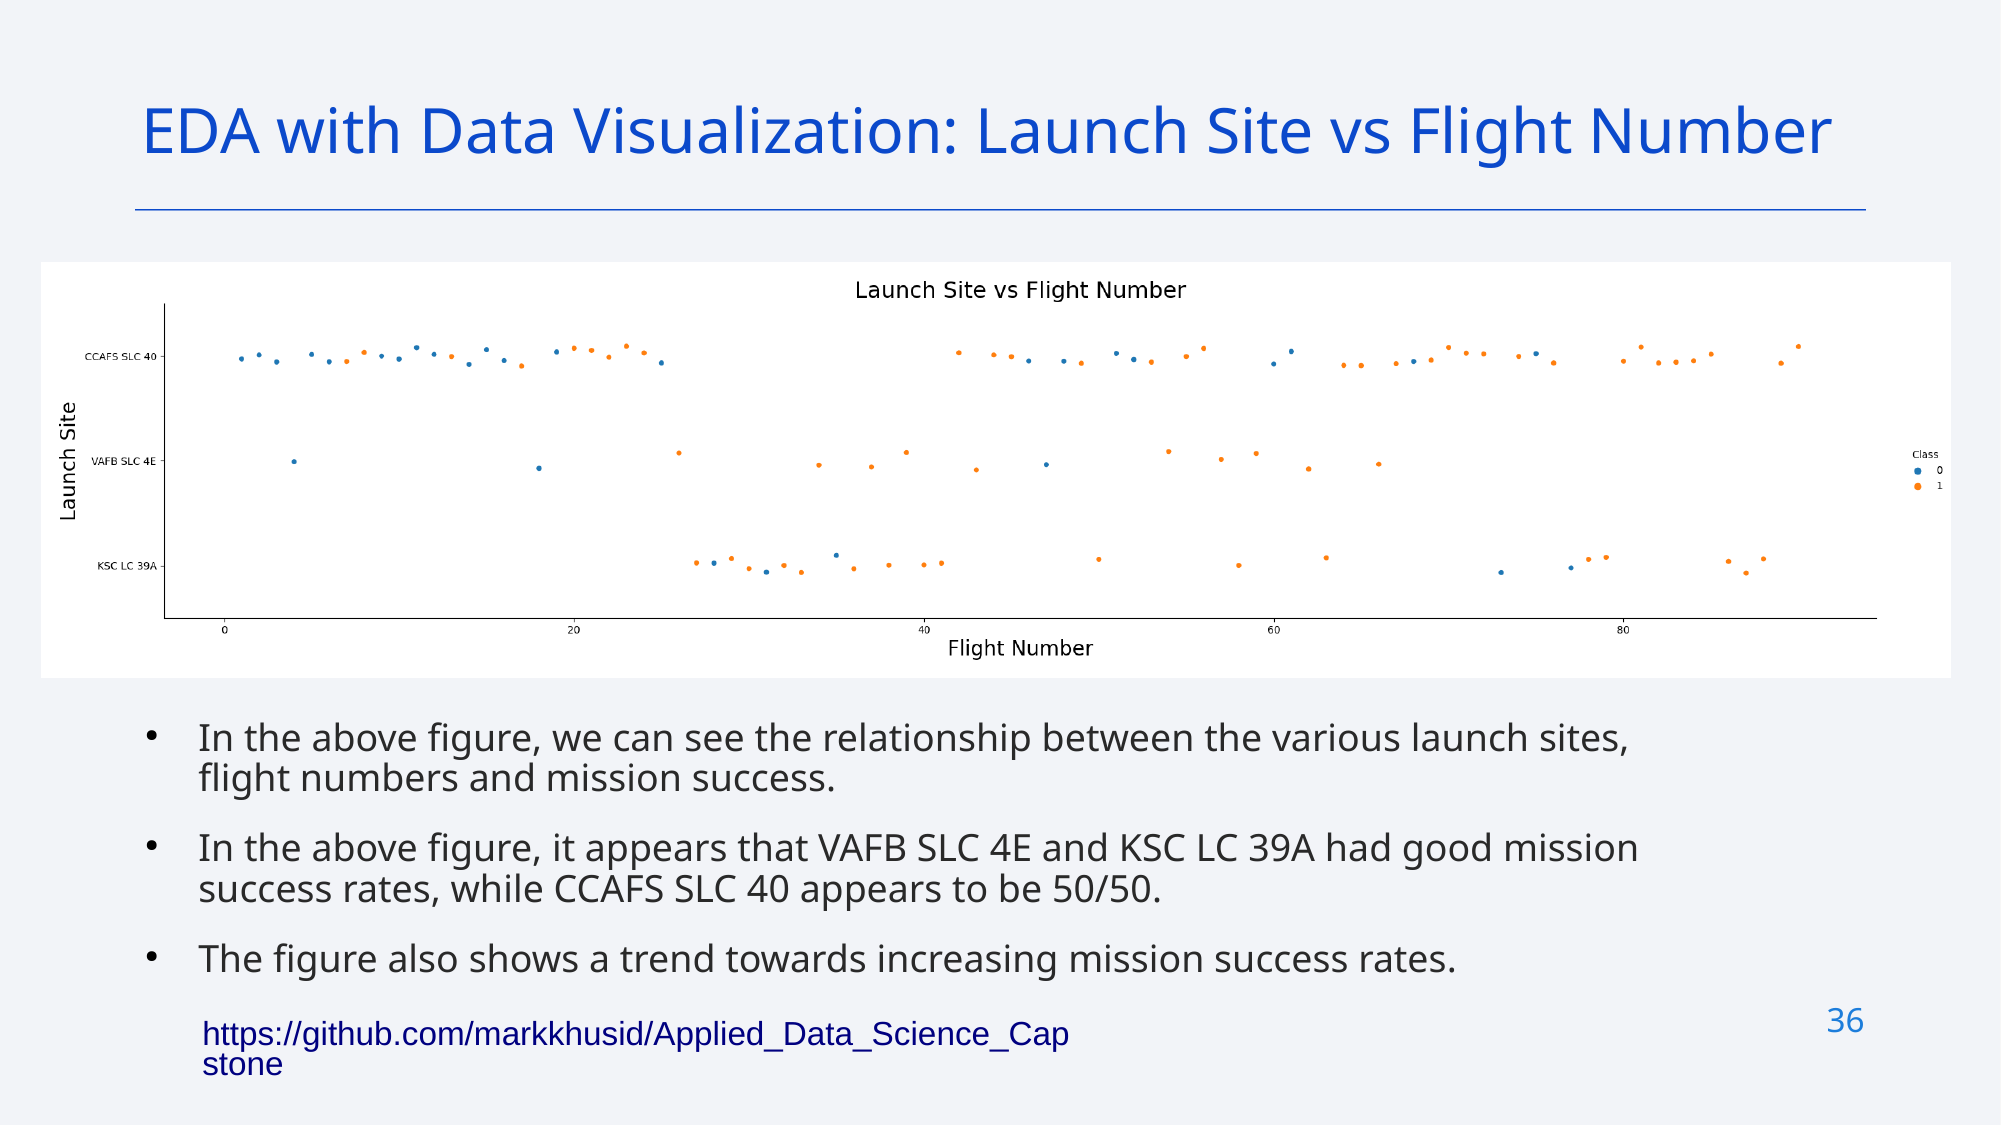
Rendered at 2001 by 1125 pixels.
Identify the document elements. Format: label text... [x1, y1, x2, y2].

text_box https://github.com/markkhusid/Applied_Data_Science_Capstone [187, 1008, 1088, 1083]
list In the above figure, we can see the relationship between the various launch sites, flight numbers and mission success. In the above figure, it appears that VAFB SLC 4E and KSC LC 39A had good mission success rates, while CCAFS SLC 40 appears to be 50/50. The figure also shows a trend towards increasing mission success rates. [112, 711, 1712, 788]
text_box EDA with Data Visualization: Launch Site vs Flight Number [126, 88, 1852, 179]
picture [0, 0, 2001, 1125]
